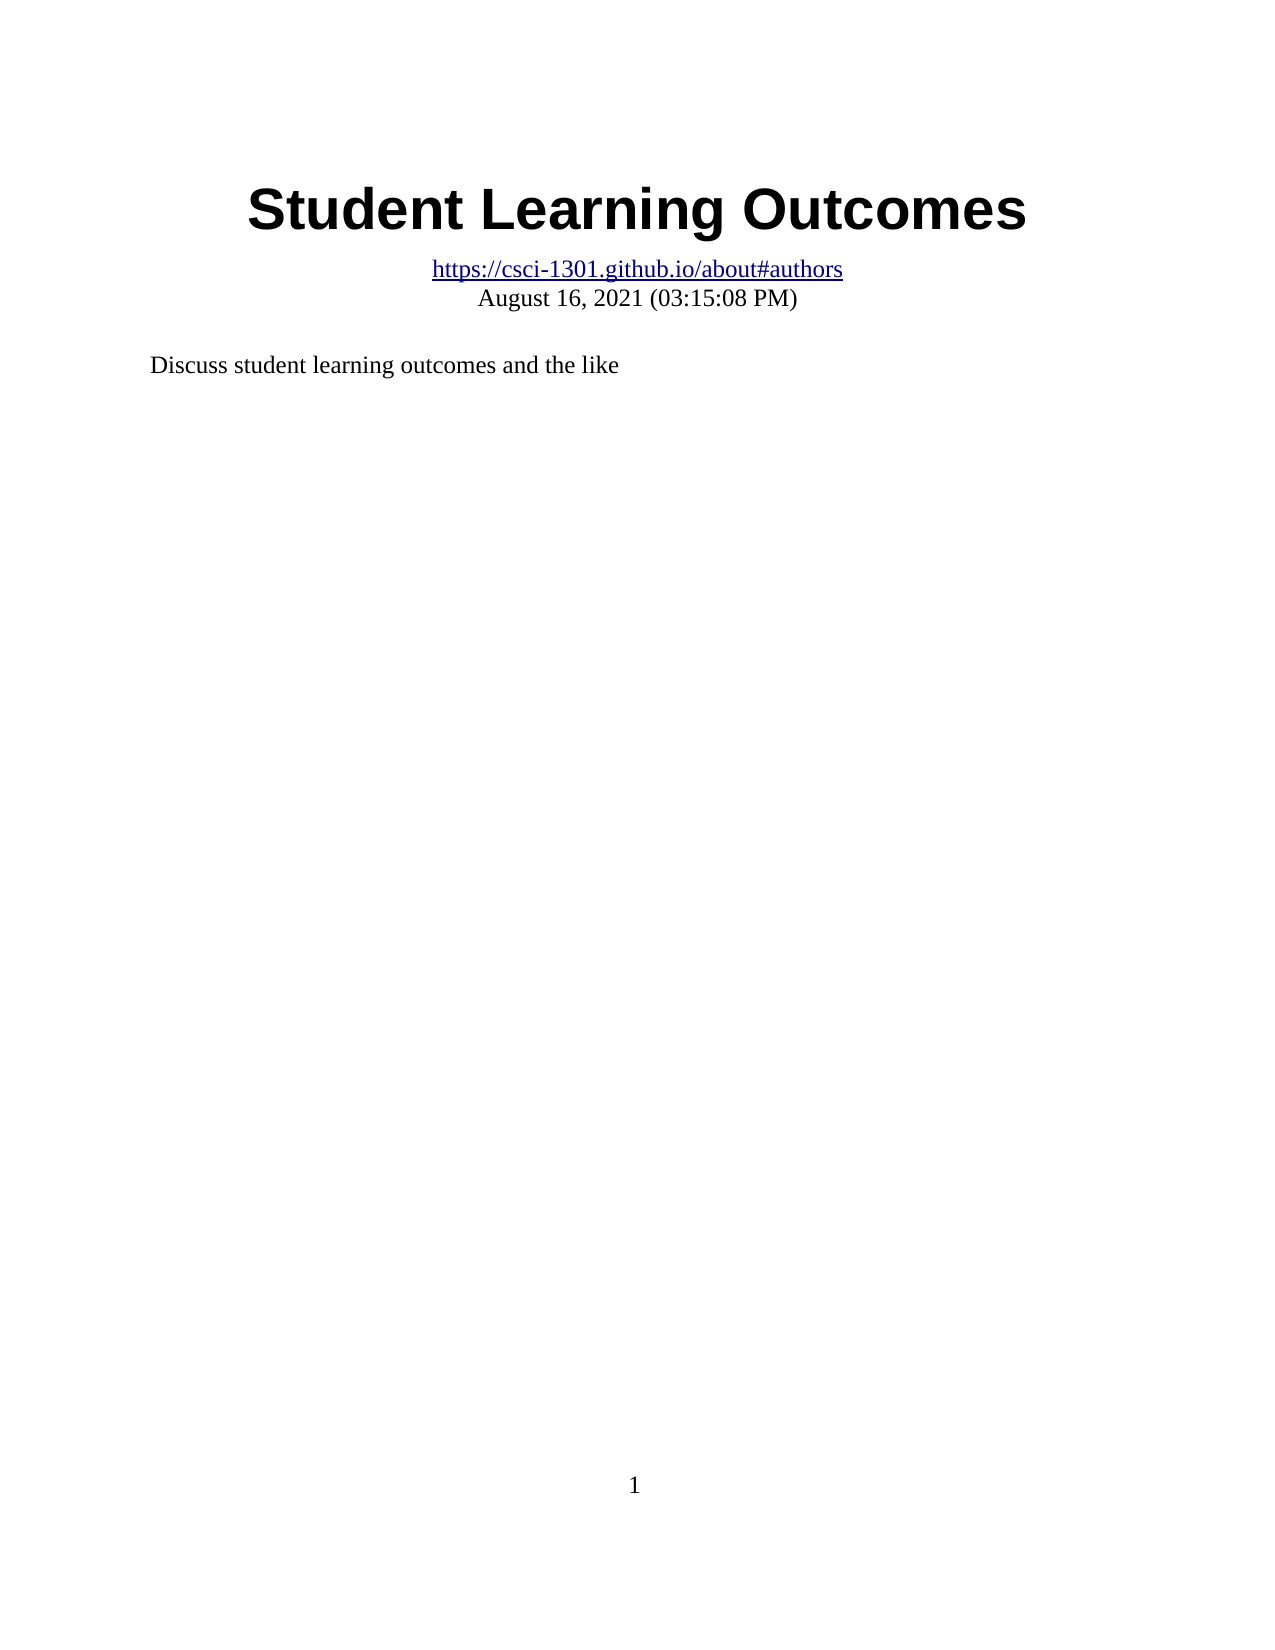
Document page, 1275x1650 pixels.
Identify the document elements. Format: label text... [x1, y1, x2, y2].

text https://csci-1301.github.io/about#authors [150, 254, 1125, 283]
text Discuss student learning outcomes and the like [150, 350, 1125, 378]
title Student Learning Outcomes [150, 175, 1125, 242]
text August 16, 2021 (03:15:08 PM) [150, 283, 1125, 312]
